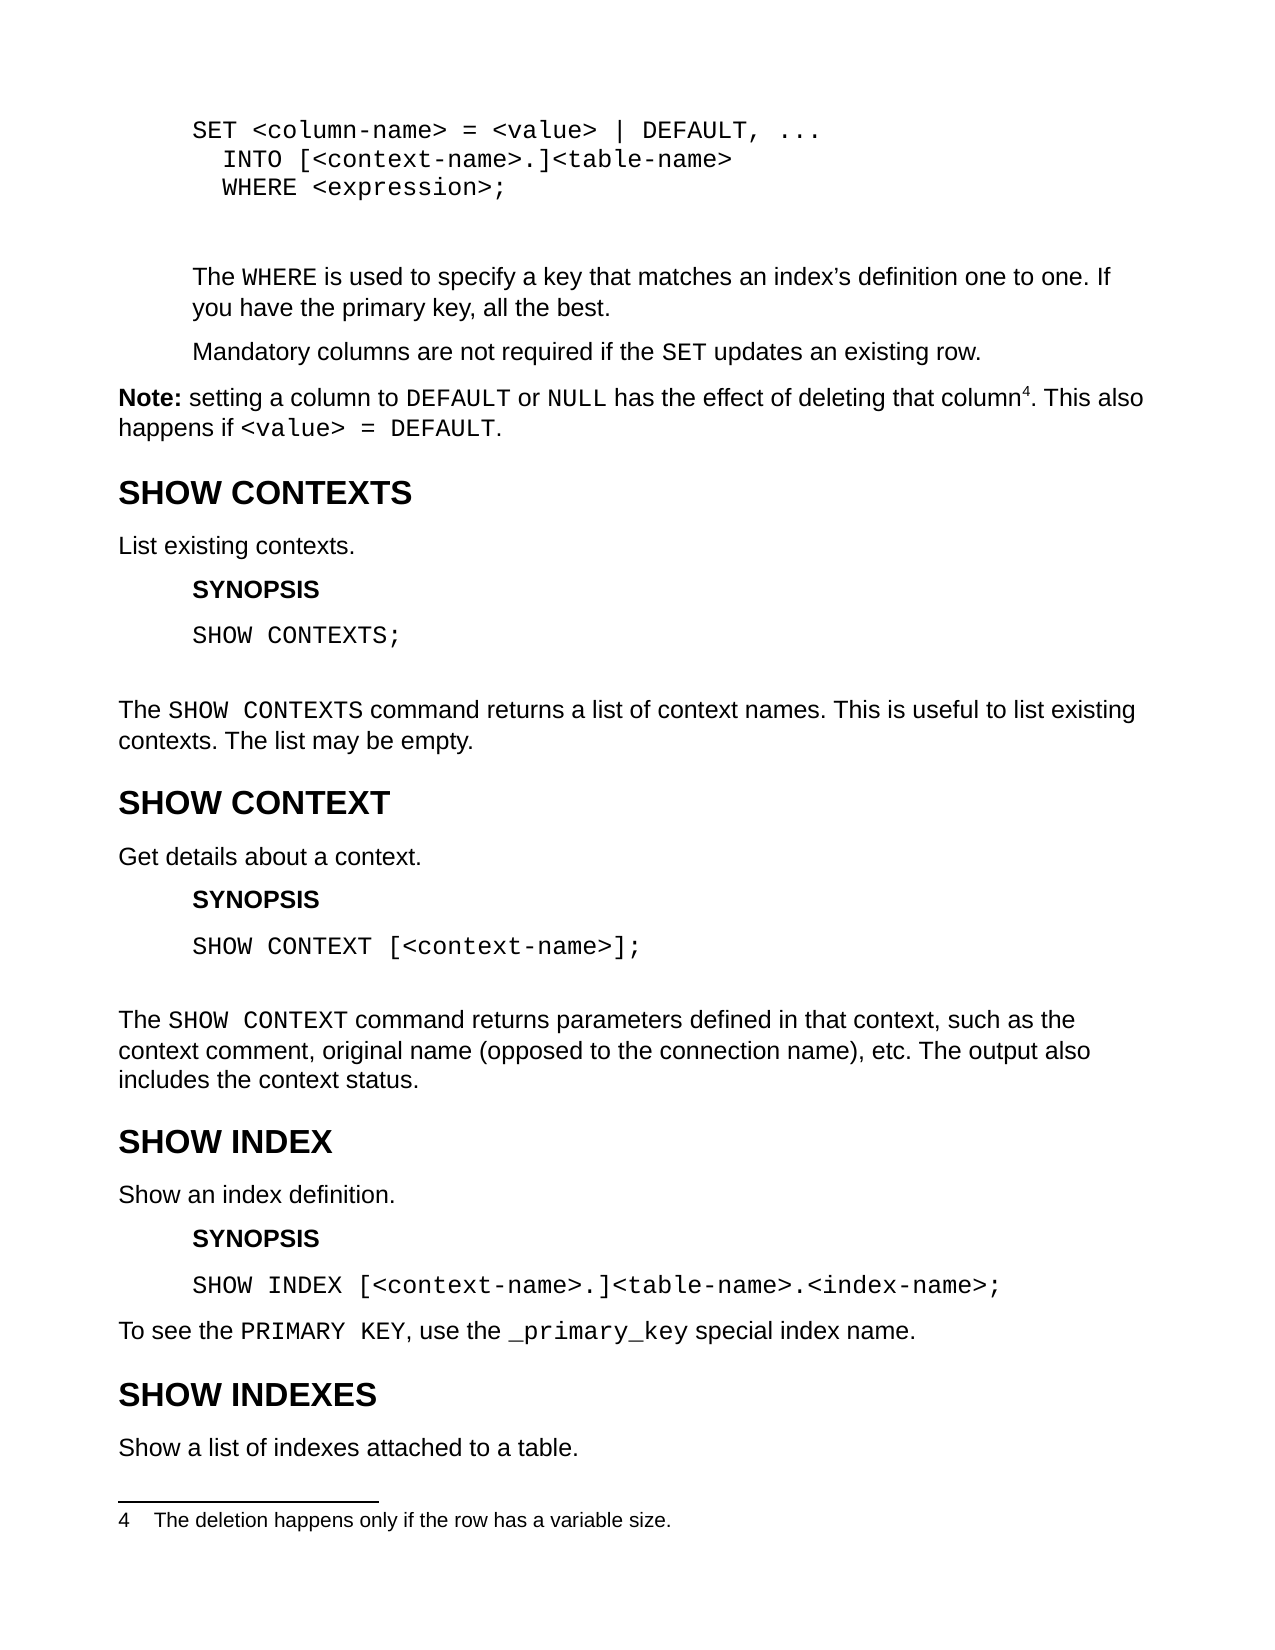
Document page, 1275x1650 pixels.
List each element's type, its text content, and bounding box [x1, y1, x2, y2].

text Show a list of indexes attached to a table. [118, 1433, 1157, 1462]
text Show an index definition. [118, 1181, 1157, 1209]
text The deletion happens only if the row has a variable size. [118, 1508, 1157, 1532]
subtitle SHOW CONTEXTS [118, 473, 1157, 511]
text The SHOW CONTEXT command returns parameters defined in that context, such as the context comment, original name (opposed to the connection name), etc. The output also includes the context status. [118, 1005, 1157, 1094]
text Get details about a context. [118, 841, 1157, 870]
text SYNOPSIS [192, 575, 1157, 604]
text SYNOPSIS [192, 885, 1157, 914]
text SHOW CONTEXT [<context-name>]; [192, 933, 1157, 990]
text To see the PRIMARY KEY, use the _primary_key special index name. [118, 1316, 1157, 1347]
text SHOW INDEX [<context-name>.]<table-name>.<index-name>; [192, 1272, 1157, 1301]
subtitle SHOW INDEX [118, 1122, 1157, 1161]
subtitle SHOW INDEXES [118, 1375, 1157, 1413]
text Mandatory columns are not required if the SET updates an existing row. [192, 337, 1157, 367]
text List existing contexts. [118, 531, 1157, 560]
text SYNOPSIS [192, 1224, 1157, 1253]
text The SHOW CONTEXTS command returns a list of context names. This is useful to list existing contexts. The list may be empty. [118, 695, 1157, 755]
text SET <column-name> = <value> | DEFAULT, ... INTO [<context-name>.]<table-name> WHERE <expression>; [192, 118, 1157, 203]
text Note: setting a column to DEFAULT or NULL has the effect of deleting that column. This also happens if <value> = DEFAULT. [118, 382, 1157, 444]
text The WHERE is used to specify a key that matches an index’s definition one to one. If you have the primary key, all the best. [192, 262, 1157, 322]
subtitle SHOW CONTEXT [118, 783, 1157, 821]
text SHOW CONTEXTS; [192, 623, 1157, 680]
